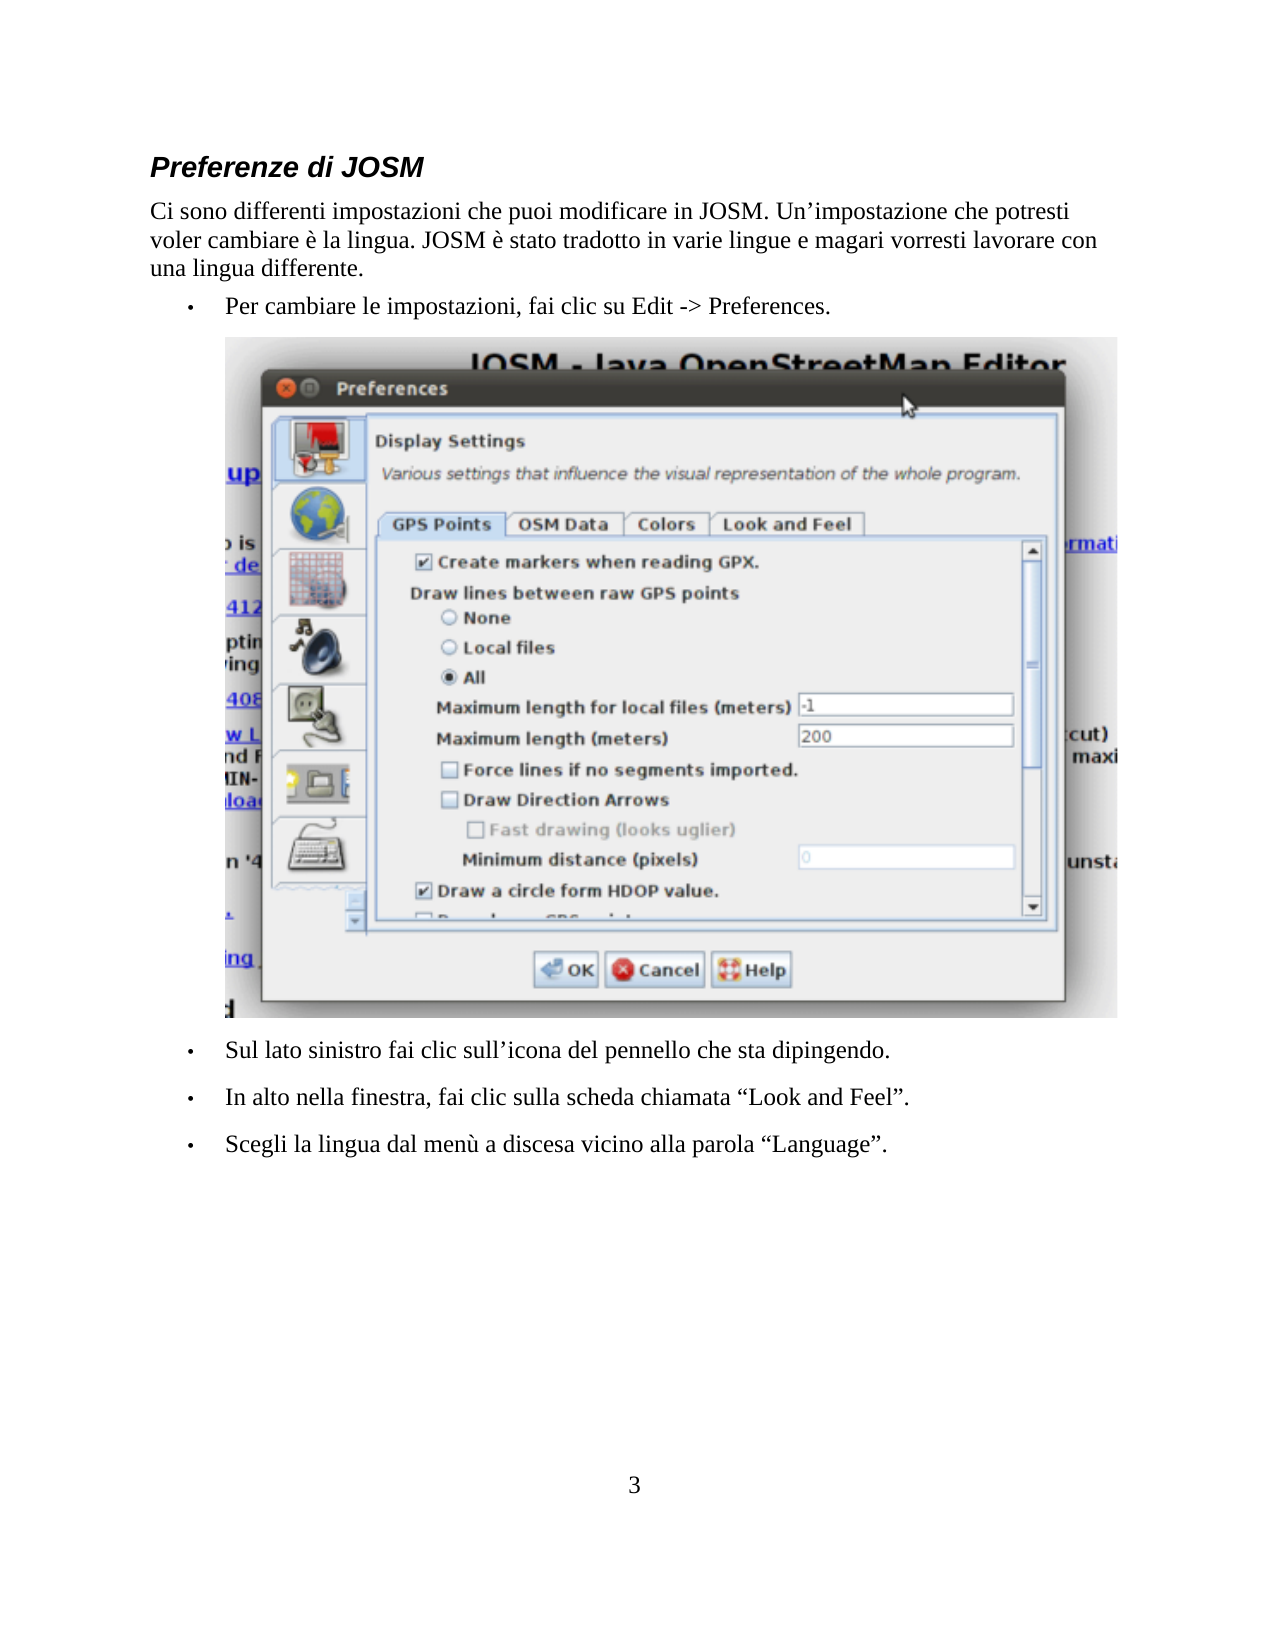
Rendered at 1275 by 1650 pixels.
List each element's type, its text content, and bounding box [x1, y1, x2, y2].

picture [225, 337, 1118, 1018]
list In alto nella finestra, fai clic sulla scheda chiamata “Look and Feel”. [187, 1082, 1125, 1111]
list Scegli la lingua dal menù a discesa vicino alla parola “Language”. [187, 1129, 1125, 1157]
list Sul lato sinistro fai clic sull’icona del pennello che sta dipingendo. [187, 1035, 1125, 1064]
list Per cambiare le impostazioni, fai clic su Edit -> Preferences. [187, 291, 1125, 320]
text Ci sono differenti impostazioni che puoi modificare in JOSM. Un’impostazione che potresti voler cambiare è la lingua. JOSM è stato tradotto in varie lingue e magari vorresti lavorare con una lingua differente. [150, 196, 1125, 282]
subtitle Preferenze di JOSM [150, 150, 1125, 183]
